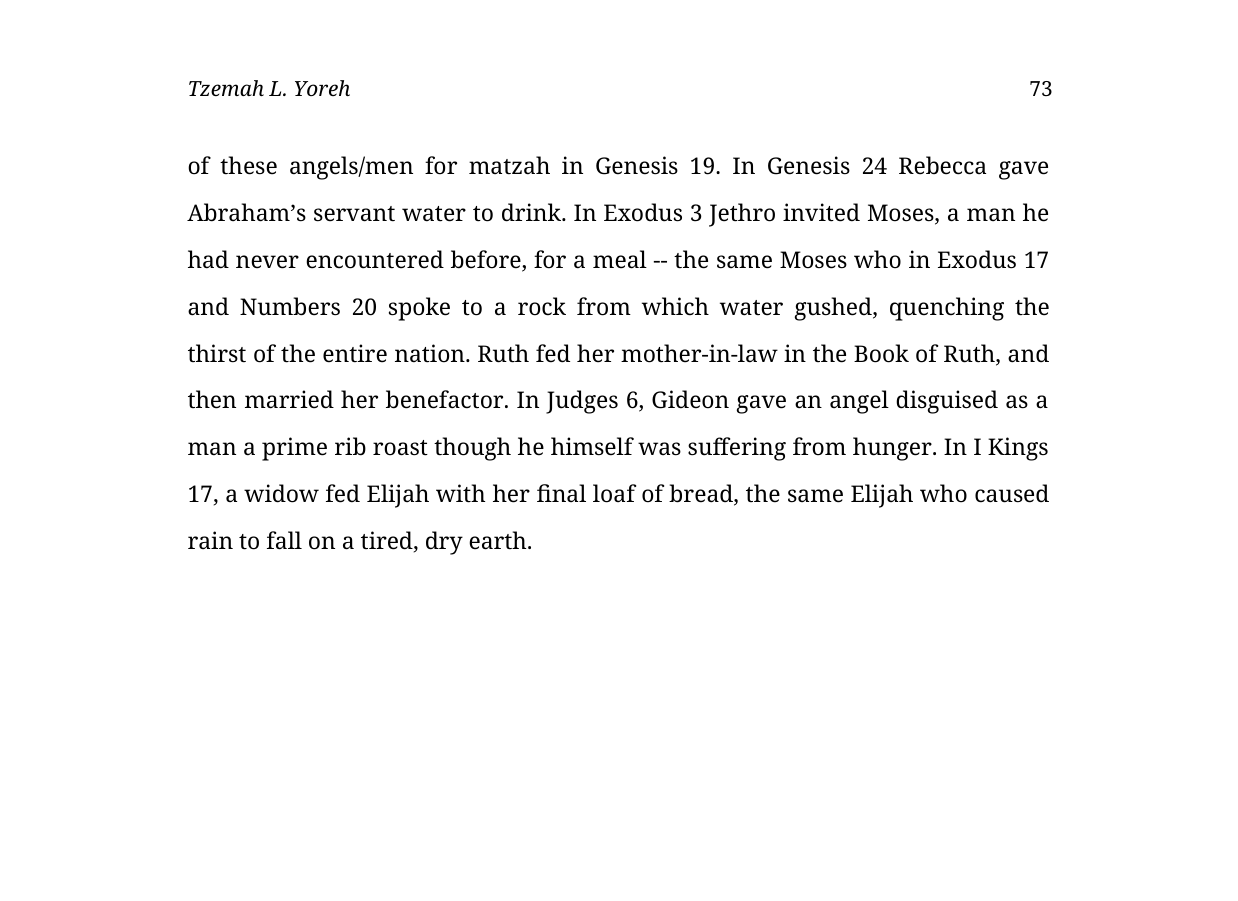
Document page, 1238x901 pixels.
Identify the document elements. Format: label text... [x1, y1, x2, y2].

text of these angels/men for matzah in Genesis 19. In Genesis 24 Rebecca gave Abraham’s servant water to drink. In Exodus 3 Jethro invited Moses, a man he had never encountered before, for a meal -- the same Moses who in Exodus 17 and Numbers 20 spoke to a rock from which water gushed, quenching the thirst of the entire nation. Ruth fed her mother-in-law in the Book of Ruth, and then married her benefactor. In Judges 6, Gideon gave an angel disguised as a man a prime rib roast though he himself was suffering from hunger. In I Kings 17, a widow fed Elijah with her final loaf of bread, the same Elijah who caused rain to fall on a tired, dry earth. [187, 150, 1051, 556]
